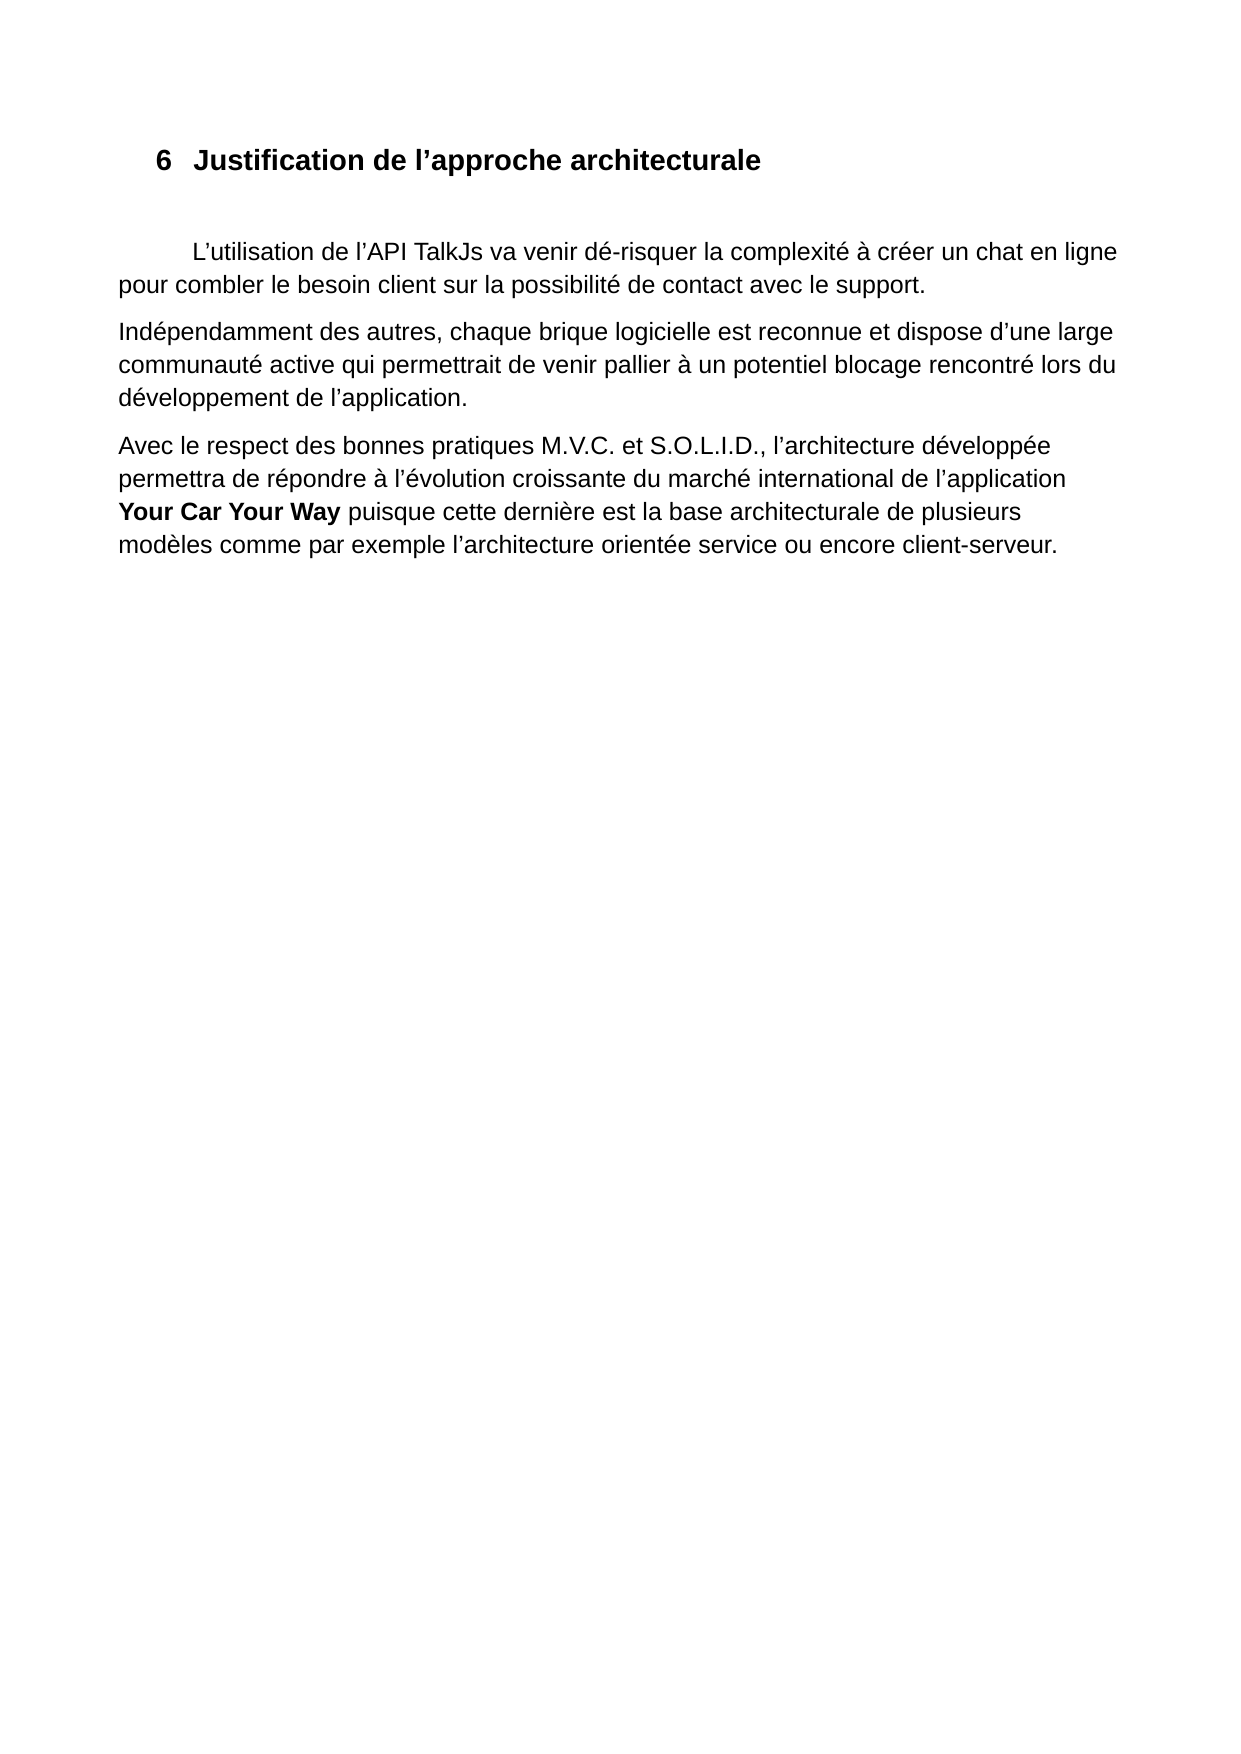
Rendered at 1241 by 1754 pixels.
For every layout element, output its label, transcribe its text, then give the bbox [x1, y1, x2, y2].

text L’utilisation de l’API TalkJs va venir dé-risquer la complexité à créer un chat en ligne pour combler le besoin client sur la possibilité de contact avec le support. [118, 237, 1122, 298]
text Avec le respect des bonnes pratiques M.V.C. et S.O.L.I.D., l’architecture développée permettra de répondre à l’évolution croissante du marché international de l’application Your Car Your Way puisque cette dernière est la base architecturale de plusieurs modèles comme par exemple l’architecture orientée service ou encore client-serveur. [118, 431, 1122, 559]
subtitle Justification de l’approche architecturale [156, 143, 1122, 177]
text Indépendamment des autres, chaque brique logicielle est reconnue et dispose d’une large communauté active qui permettrait de venir pallier à un potentiel blocage rencontré lors du développement de l’application. [118, 317, 1122, 412]
